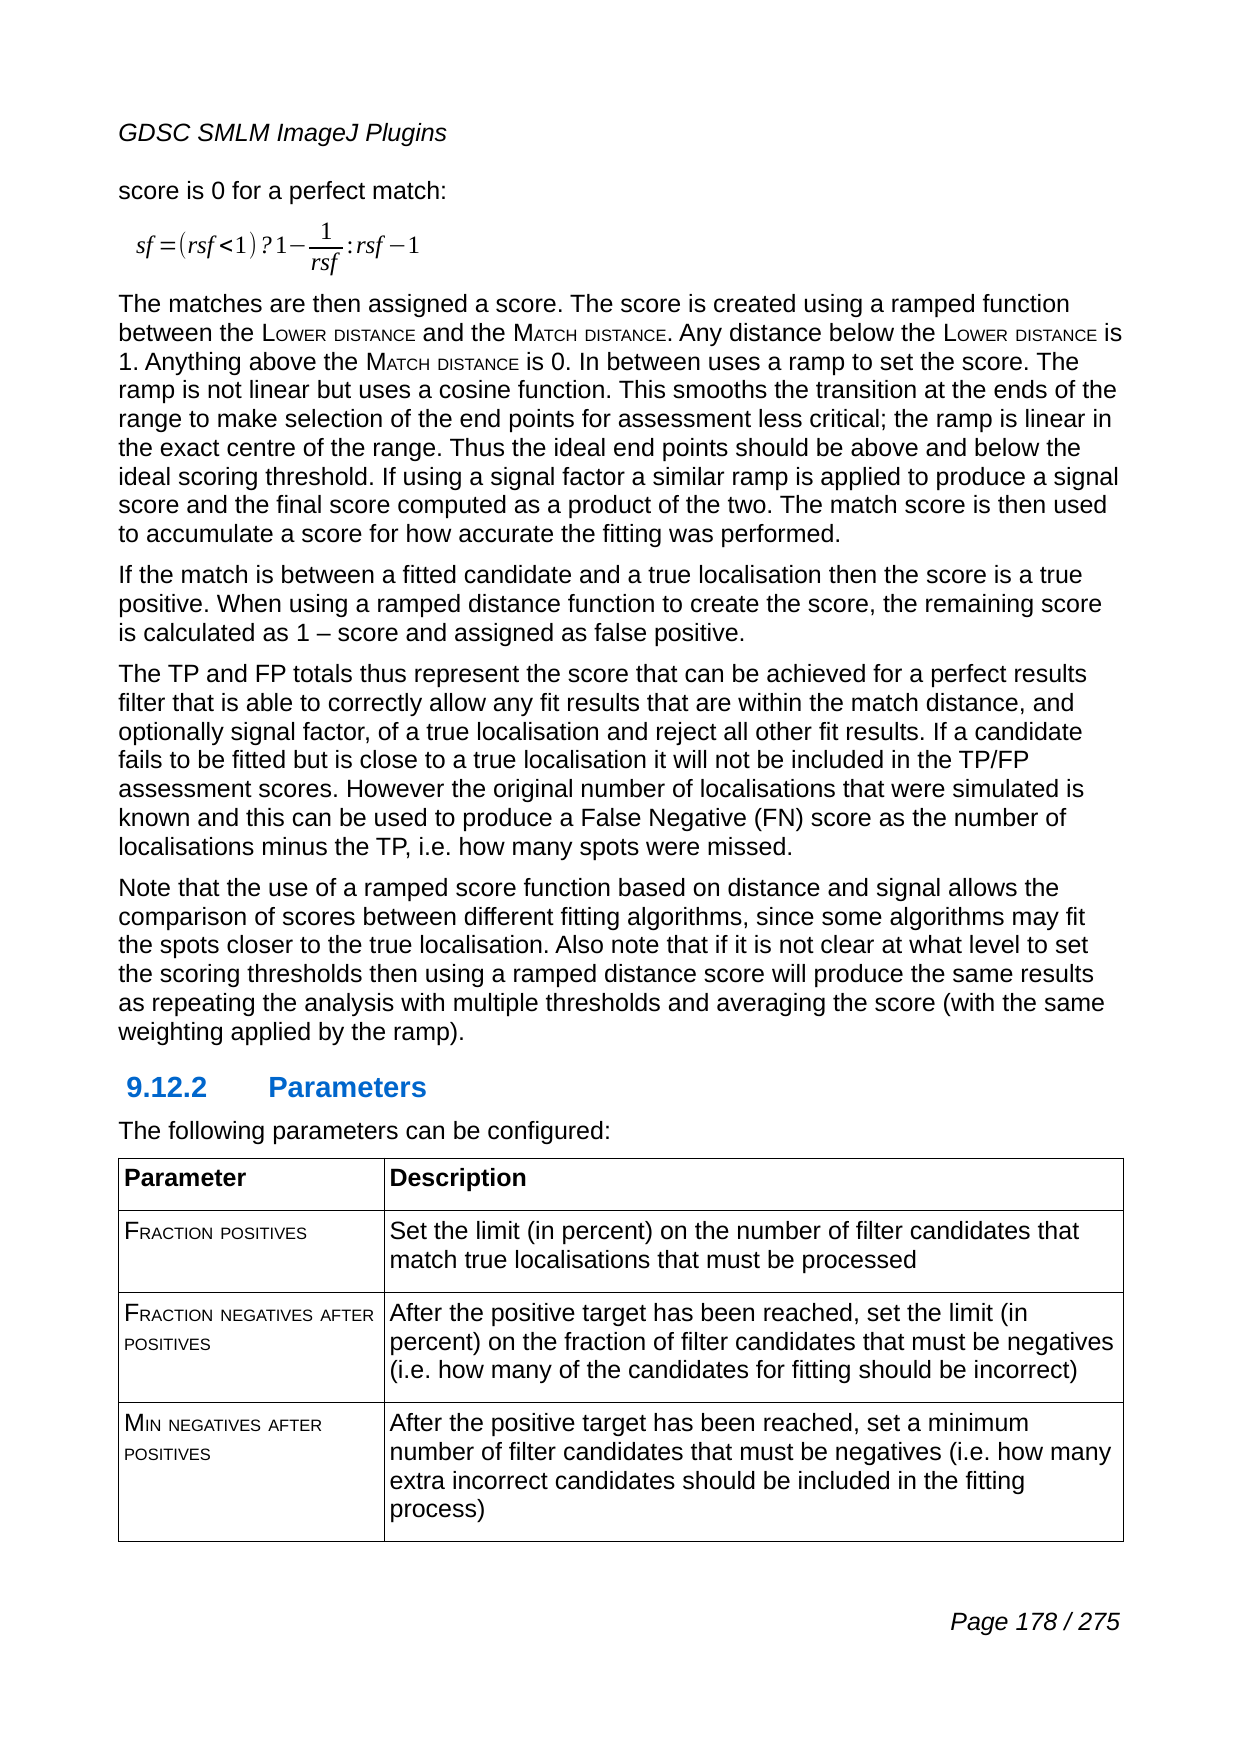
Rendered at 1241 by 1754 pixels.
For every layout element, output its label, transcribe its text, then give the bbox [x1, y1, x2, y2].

text The matches are then assigned a score. The score is created using a ramped function between the Lower distance and the Match distance. Any distance below the Lower distance is 1. Anything above the Match distance is 0. In between uses a ramp to set the score. The ramp is not linear but uses a cosine function. This smooths the transition at the ends of the range to make selection of the end points for assessment less critical; the ramp is linear in the exact centre of the range. Thus the ideal end points should be above and below the ideal scoring threshold. If using a signal factor a similar ramp is applied to produce a signal score and the final score computed as a product of the two. The match score is then used to accumulate a score for how accurate the fitting was performed. [118, 289, 1122, 548]
text The following parameters can be configured: [118, 1116, 1122, 1145]
text If the match is between a fitted candidate and a true localisation then the score is a true positive. When using a ramped distance function to create the score, the remaining score is calculated as 1 – score and assigned as false positive. [118, 560, 1122, 647]
text The TP and FP totals thus represent the score that can be achieved for a perfect results filter that is able to correctly allow any fit results that are within the match distance, and optionally signal factor, of a true localisation and reject all other fit results. If a candidate fails to be fitted but is close to a true localisation it will not be included in the TP/FP assessment scores. However the original number of localisations that were simulated is known and this can be used to produce a False Negative (FN) score as the number of localisations minus the TP, i.e. how many spots were missed. [118, 659, 1122, 860]
table_cell Fraction positives [119, 1211, 384, 1292]
table_cell After the positive target has been reached, set a minimum number of filter candidates that must be negatives (i.e. how many extra incorrect candidates should be included in the fitting process) [385, 1403, 1123, 1541]
text Note that the use of a ramped score function based on distance and signal allows the comparison of scores between different fitting algorithms, since some algorithms may fit the spots closer to the true localisation. Also note that if it is not clear at what level to set the scoring thresholds then using a ramped distance score will produce the same results as repeating the analysis with multiple thresholds and averaging the score (with the same weighting applied by the ramp). [118, 873, 1122, 1045]
table_cell After the positive target has been reached, set the limit (in percent) on the fraction of filter candidates that must be negatives (i.e. how many of the candidates for fitting should be incorrect) [385, 1293, 1123, 1402]
table_cell Min negatives after positives [119, 1403, 384, 1541]
table_cell Set the limit (in percent) on the number of filter candidates that match true localisations that must be processed [385, 1211, 1123, 1292]
subtitle Parameters [118, 1070, 1122, 1104]
table_header Parameter [119, 1159, 384, 1210]
table_cell Fraction negatives after positives [119, 1293, 384, 1402]
text score is 0 for a perfect match: [118, 176, 1122, 205]
table_header Description [385, 1159, 1123, 1210]
